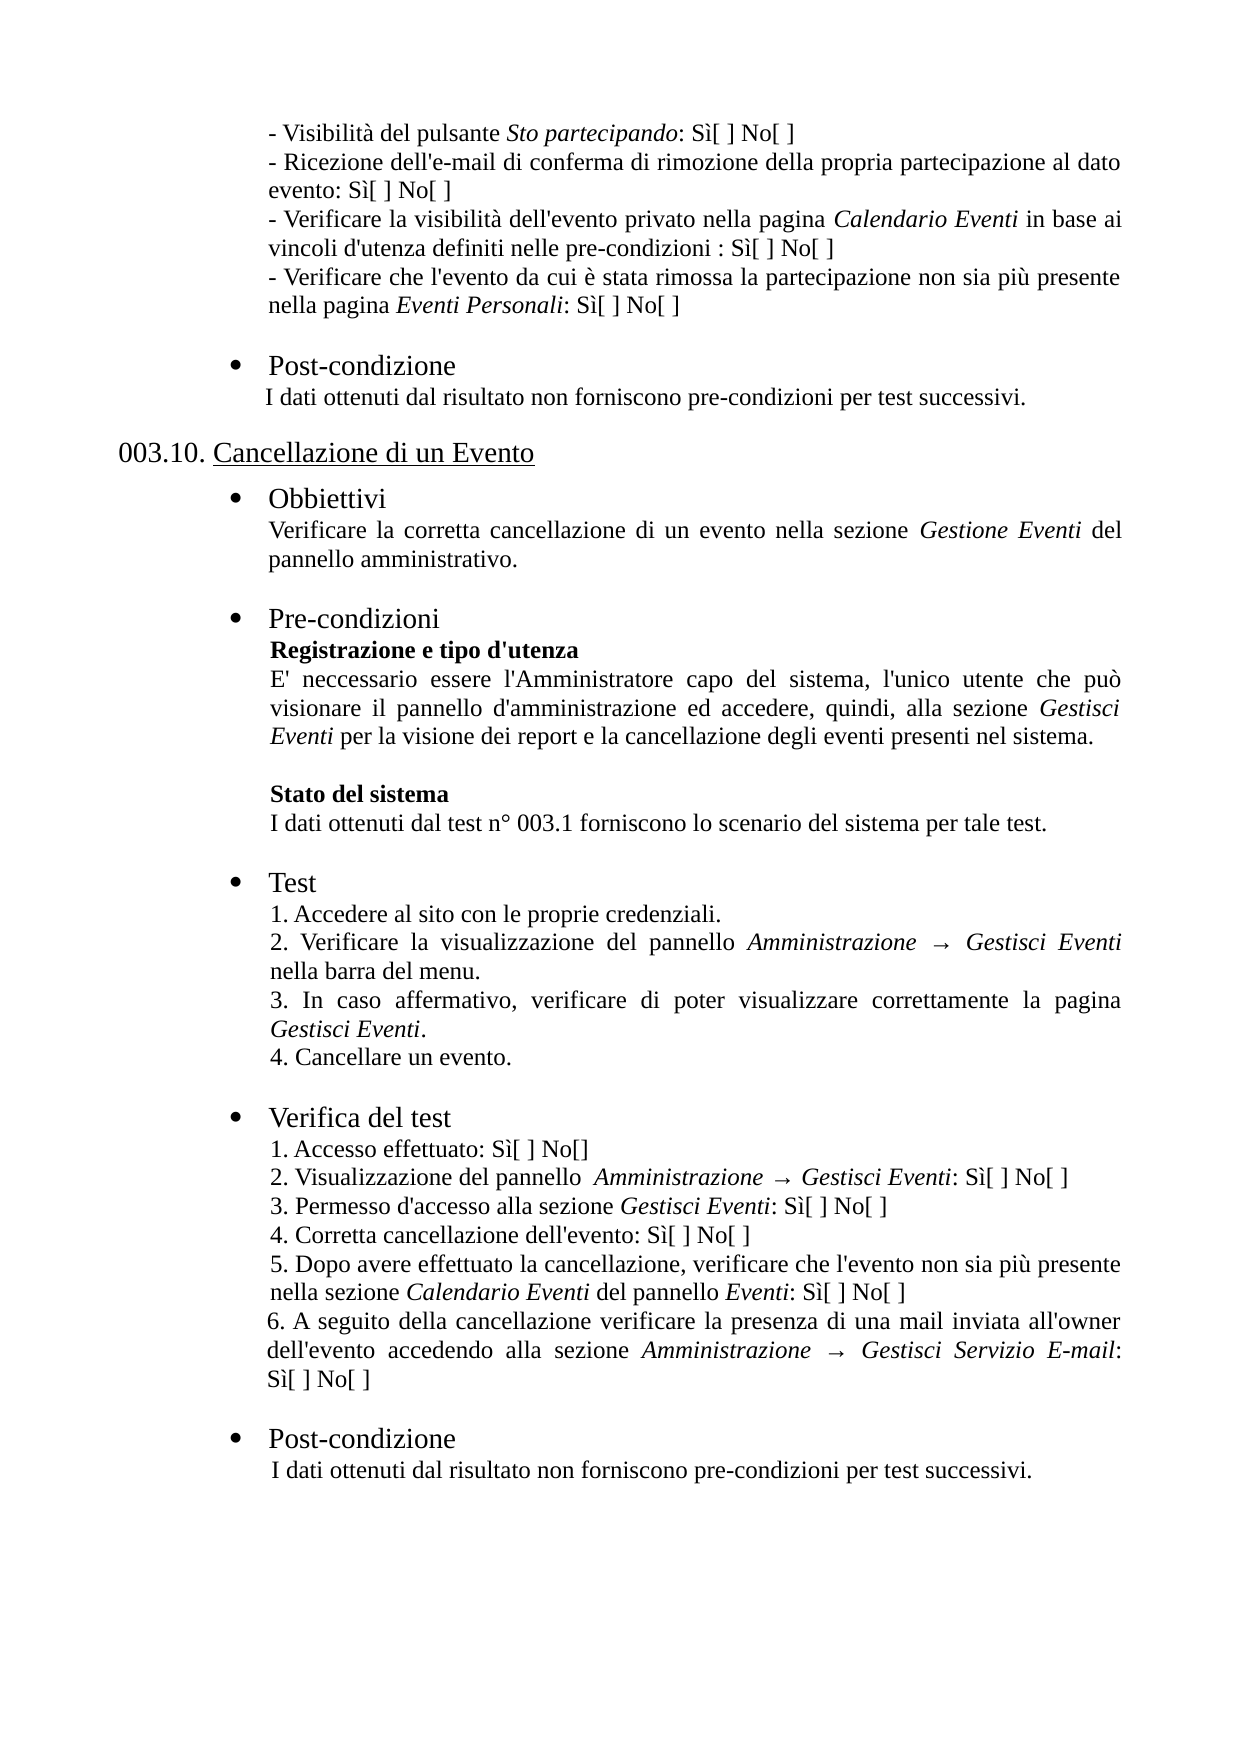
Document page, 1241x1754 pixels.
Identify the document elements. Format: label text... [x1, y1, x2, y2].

text 2. Verificare la visualizzazione del pannello Amministrazione → Gestisci Eventi nella barra del menu. [270, 927, 1122, 985]
text Verificare la corretta cancellazione di un evento nella sezione Gestione Eventi del pannello amministrativo. [268, 515, 1122, 573]
list Post-condizione [231, 348, 1122, 382]
text - Verificare che l'evento da cui è stata rimossa la partecipazione non sia più presente nella pagina Eventi Personali: Sì[ ] No[ ] [268, 262, 1122, 319]
text 2. Visualizzazione del pannello Amministrazione → Gestisci Eventi: Sì[ ] No[ ] [270, 1162, 1122, 1191]
text I dati ottenuti dal risultato non forniscono pre-condizioni per test successivi. [265, 382, 1122, 411]
list Pre-condizioni [231, 601, 1122, 635]
list Post-condizione [231, 1421, 1122, 1455]
list Test [231, 865, 1122, 899]
text I dati ottenuti dal test n° 003.1 forniscono lo scenario del sistema per tale test. [270, 808, 1122, 836]
text - Verificare la visibilità dell'evento privato nella pagina Calendario Eventi in base ai vincoli d'utenza definiti nelle pre-condizioni : Sì[ ] No[ ] [268, 204, 1122, 262]
text 4. Cancellare un evento. [270, 1042, 1122, 1071]
text E' neccessario essere l'Amministratore capo del sistema, l'unico utente che può visionare il pannello d'amministrazione ed accedere, quindi, alla sezione Gestisci Eventi per la visione dei report e la cancellazione degli eventi presenti nel sistema. [270, 664, 1122, 750]
list Obbiettivi [231, 482, 1122, 515]
text - Visibilità del pulsante Sto partecipando: Sì[ ] No[ ] [268, 118, 1122, 147]
subtitle 003.10. Cancellazione di un Evento [118, 436, 1122, 469]
text 4. Corretta cancellazione dell'evento: Sì[ ] No[ ] [270, 1220, 1122, 1249]
text Stato del sistema [270, 779, 1122, 808]
text Registrazione e tipo d'utenza [270, 635, 1122, 664]
text I dati ottenuti dal risultato non forniscono pre-condizioni per test successivi. [271, 1455, 1122, 1483]
text 5. Dopo avere effettuato la cancellazione, verificare che l'evento non sia più presente nella sezione Calendario Eventi del pannello Eventi: Sì[ ] No[ ] [270, 1249, 1122, 1306]
list Verifica del test [231, 1100, 1122, 1134]
text - Ricezione dell'e-mail di conferma di rimozione della propria partecipazione al dato evento: Sì[ ] No[ ] [268, 147, 1122, 204]
text 6. A seguito della cancellazione verificare la presenza di una mail inviata all'owner dell'evento accedendo alla sezione Amministrazione → Gestisci Servizio E-mail: Sì[ ] No[ ] [267, 1306, 1122, 1392]
text 1. Accedere al sito con le proprie credenziali. [270, 899, 1122, 927]
text 1. Accesso effettuato: Sì[ ] No[] [270, 1134, 1122, 1162]
text 3. In caso affermativo, verificare di poter visualizzare correttamente la pagina Gestisci Eventi. [270, 985, 1122, 1042]
text 3. Permesso d'accesso alla sezione Gestisci Eventi: Sì[ ] No[ ] [270, 1191, 1122, 1220]
